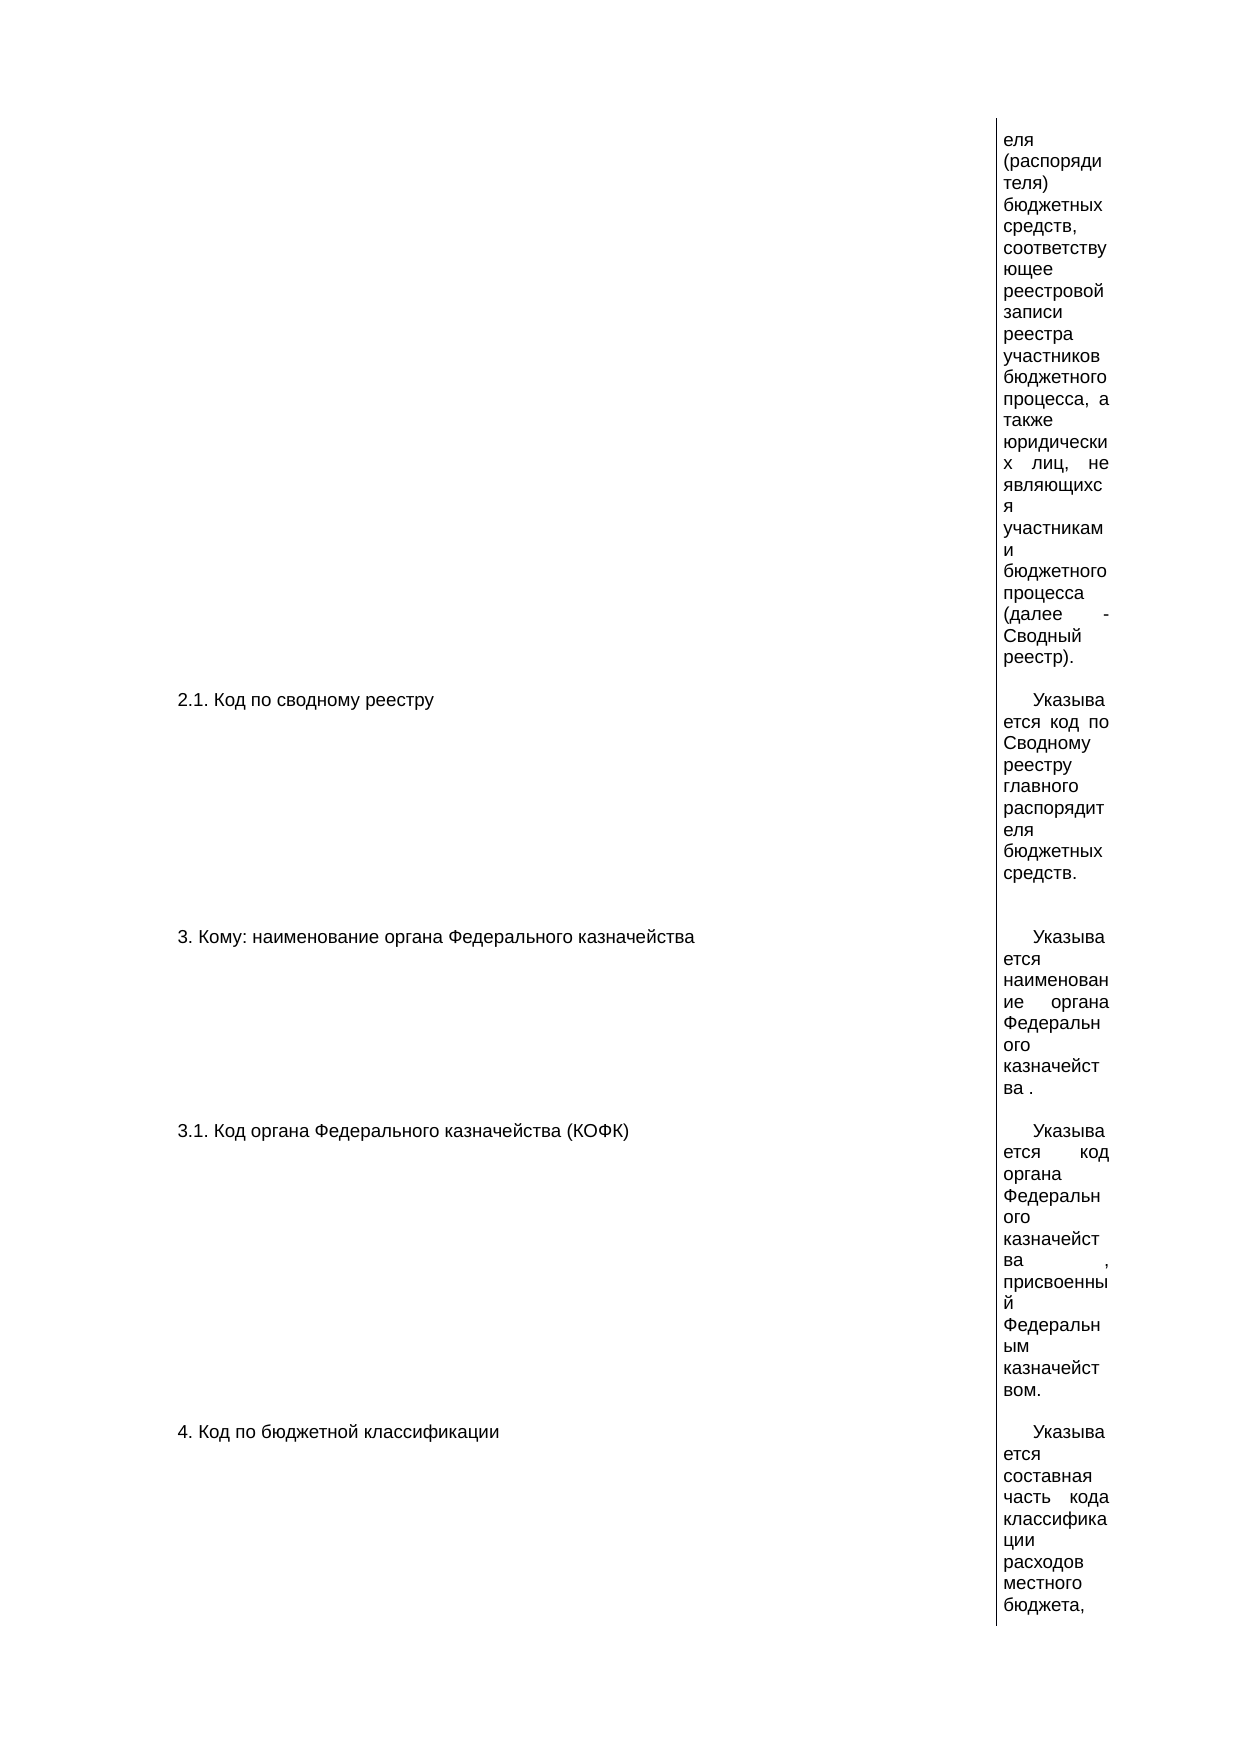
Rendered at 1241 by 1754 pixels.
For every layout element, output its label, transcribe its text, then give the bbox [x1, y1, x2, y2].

table_cell Указывается наименование органа Федерального казначейства . [997, 915, 1116, 1109]
table_cell 3. Кому: наименование органа Федерального казначейства [171, 915, 996, 1109]
table_cell 2.1. Код по сводному реестру [171, 679, 996, 915]
table_cell Указывается код по Сводному реестру главного распорядителя бюджетных средств. [997, 679, 1116, 915]
table_cell [171, 118, 996, 678]
table_cell Указывается код органа Федерального казначейства , присвоенный Федеральным казначейством. [997, 1109, 1116, 1411]
table_cell Указывается составная часть кода классификации расходов местного бюджета, [997, 1411, 1116, 1626]
table_cell 3.1. Код органа Федерального казначейства (КОФК) [171, 1109, 996, 1411]
table_cell 4. Код по бюджетной классификации [171, 1411, 996, 1626]
table_cell еля (распорядителя) бюджетных средств, соответствующее реестровой записи реестра участников бюджетного процесса, а также юридических лиц, не являющихся участниками бюджетного процесса (далее - Сводный реестр). [997, 118, 1116, 678]
